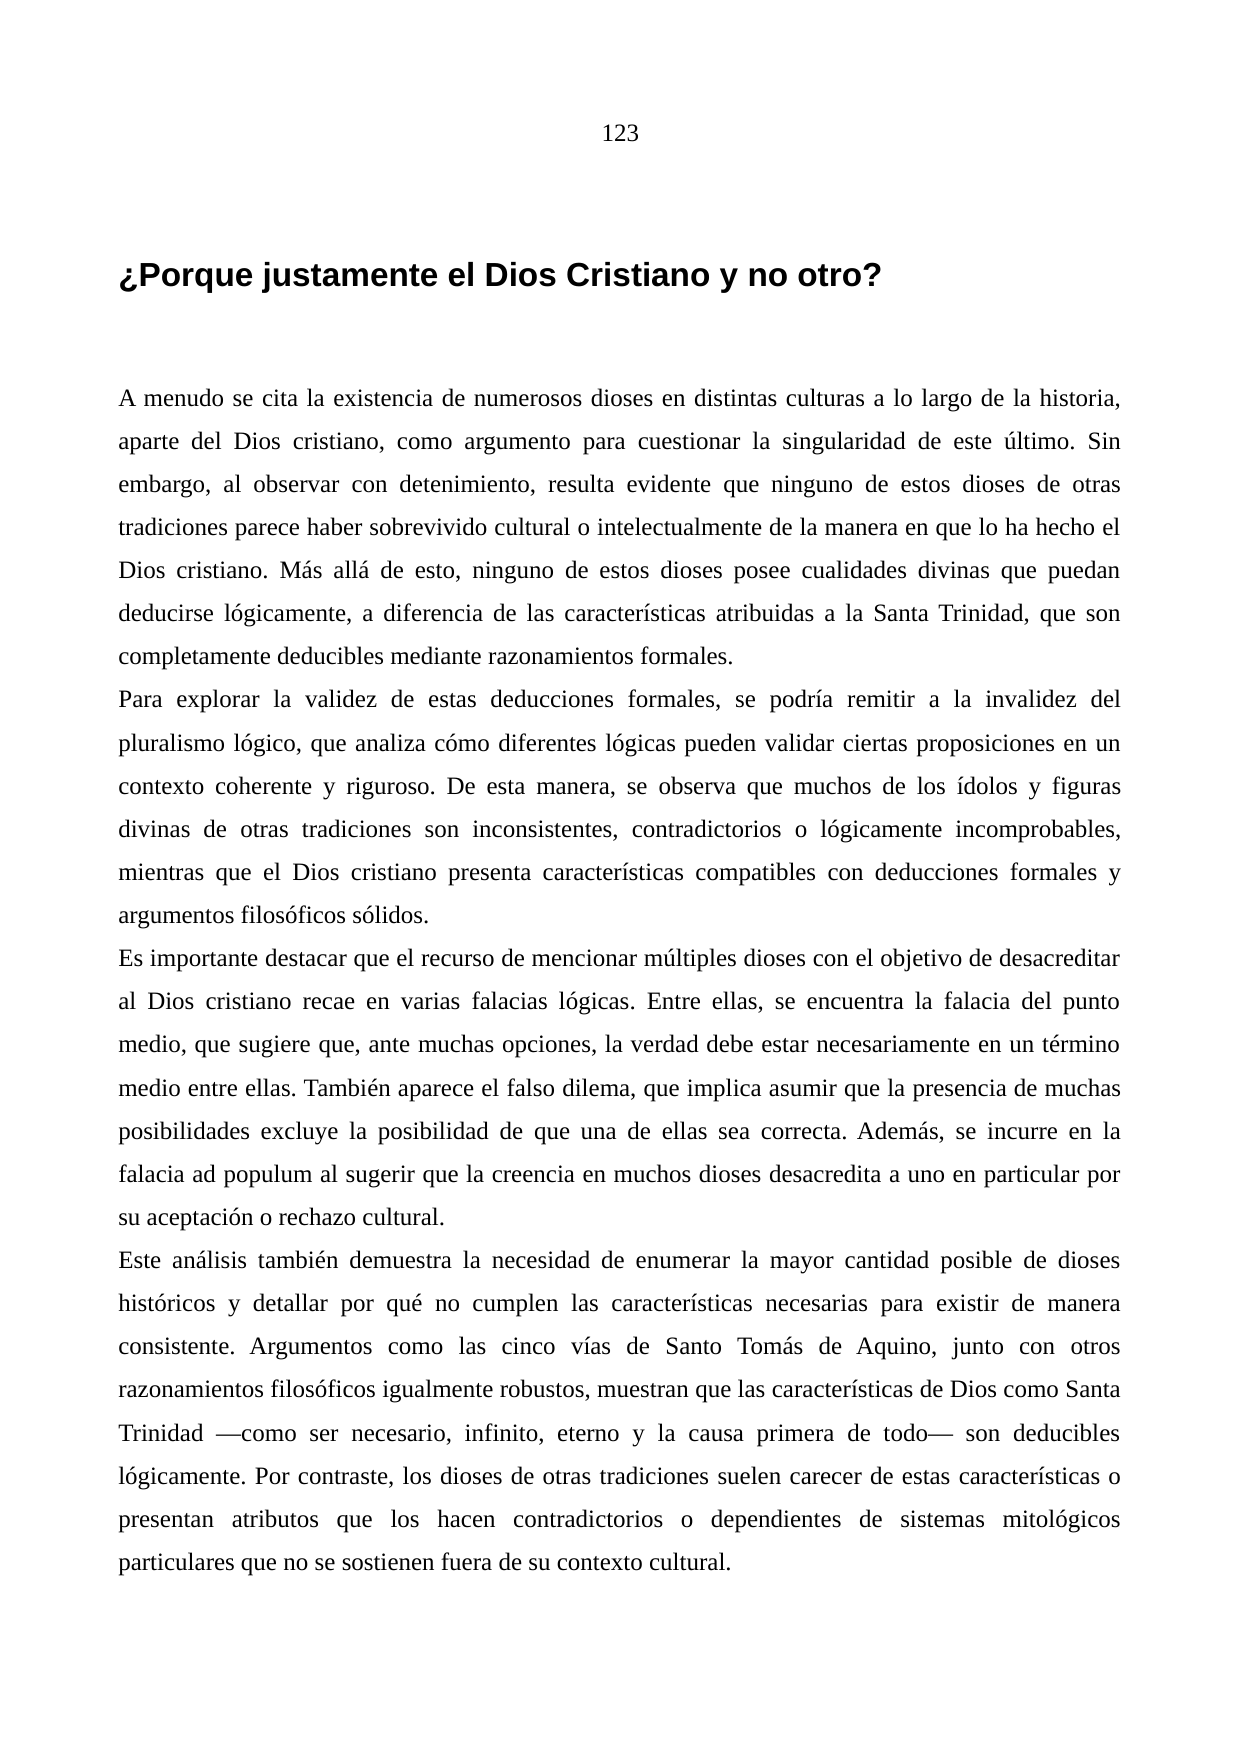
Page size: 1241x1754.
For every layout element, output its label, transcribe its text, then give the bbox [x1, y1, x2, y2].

subtitle ¿Porque justamente el Dios Cristiano y no otro? [118, 255, 1122, 293]
text Este análisis también demuestra la necesidad de enumerar la mayor cantidad posible de dioses históricos y detallar por qué no cumplen las características necesarias para existir de manera consistente. Argumentos como las cinco vías de Santo Tomás de Aquino, junto con otros razonamientos filosóficos igualmente robustos, muestran que las características de Dios como Santa Trinidad —como ser necesario, infinito, eterno y la causa primera de todo— son deducibles lógicamente. Por contraste, los dioses de otras tradiciones suelen carecer de estas características o presentan atributos que los hacen contradictorios o dependientes de sistemas mitológicos particulares que no se sostienen fuera de su contexto cultural. [118, 1245, 1122, 1576]
text A menudo se cita la existencia de numerosos dioses en distintas culturas a lo largo de la historia, aparte del Dios cristiano, como argumento para cuestionar la singularidad de este último. Sin embargo, al observar con detenimiento, resulta evidente que ninguno de estos dioses de otras tradiciones parece haber sobrevivido cultural o intelectualmente de la manera en que lo ha hecho el Dios cristiano. Más allá de esto, ninguno de estos dioses posee cualidades divinas que puedan deducirse lógicamente, a diferencia de las características atribuidas a la Santa Trinidad, que son completamente deducibles mediante razonamientos formales. [118, 383, 1122, 670]
text Es importante destacar que el recurso de mencionar múltiples dioses con el objetivo de desacreditar al Dios cristiano recae en varias falacias lógicas. Entre ellas, se encuentra la falacia del punto medio, que sugiere que, ante muchas opciones, la verdad debe estar necesariamente en un término medio entre ellas. También aparece el falso dilema, que implica asumir que la presencia de muchas posibilidades excluye la posibilidad de que una de ellas sea correcta. Además, se incurre en la falacia ad populum al sugerir que la creencia en muchos dioses desacredita a uno en particular por su aceptación o rechazo cultural. [118, 943, 1122, 1231]
text Para explorar la validez de estas deducciones formales, se podría remitir a la invalidez del pluralismo lógico, que analiza cómo diferentes lógicas pueden validar ciertas proposiciones en un contexto coherente y riguroso. De esta manera, se observa que muchos de los ídolos y figuras divinas de otras tradiciones son inconsistentes, contradictorios o lógicamente incomprobables, mientras que el Dios cristiano presenta características compatibles con deducciones formales y argumentos filosóficos sólidos. [118, 684, 1122, 929]
